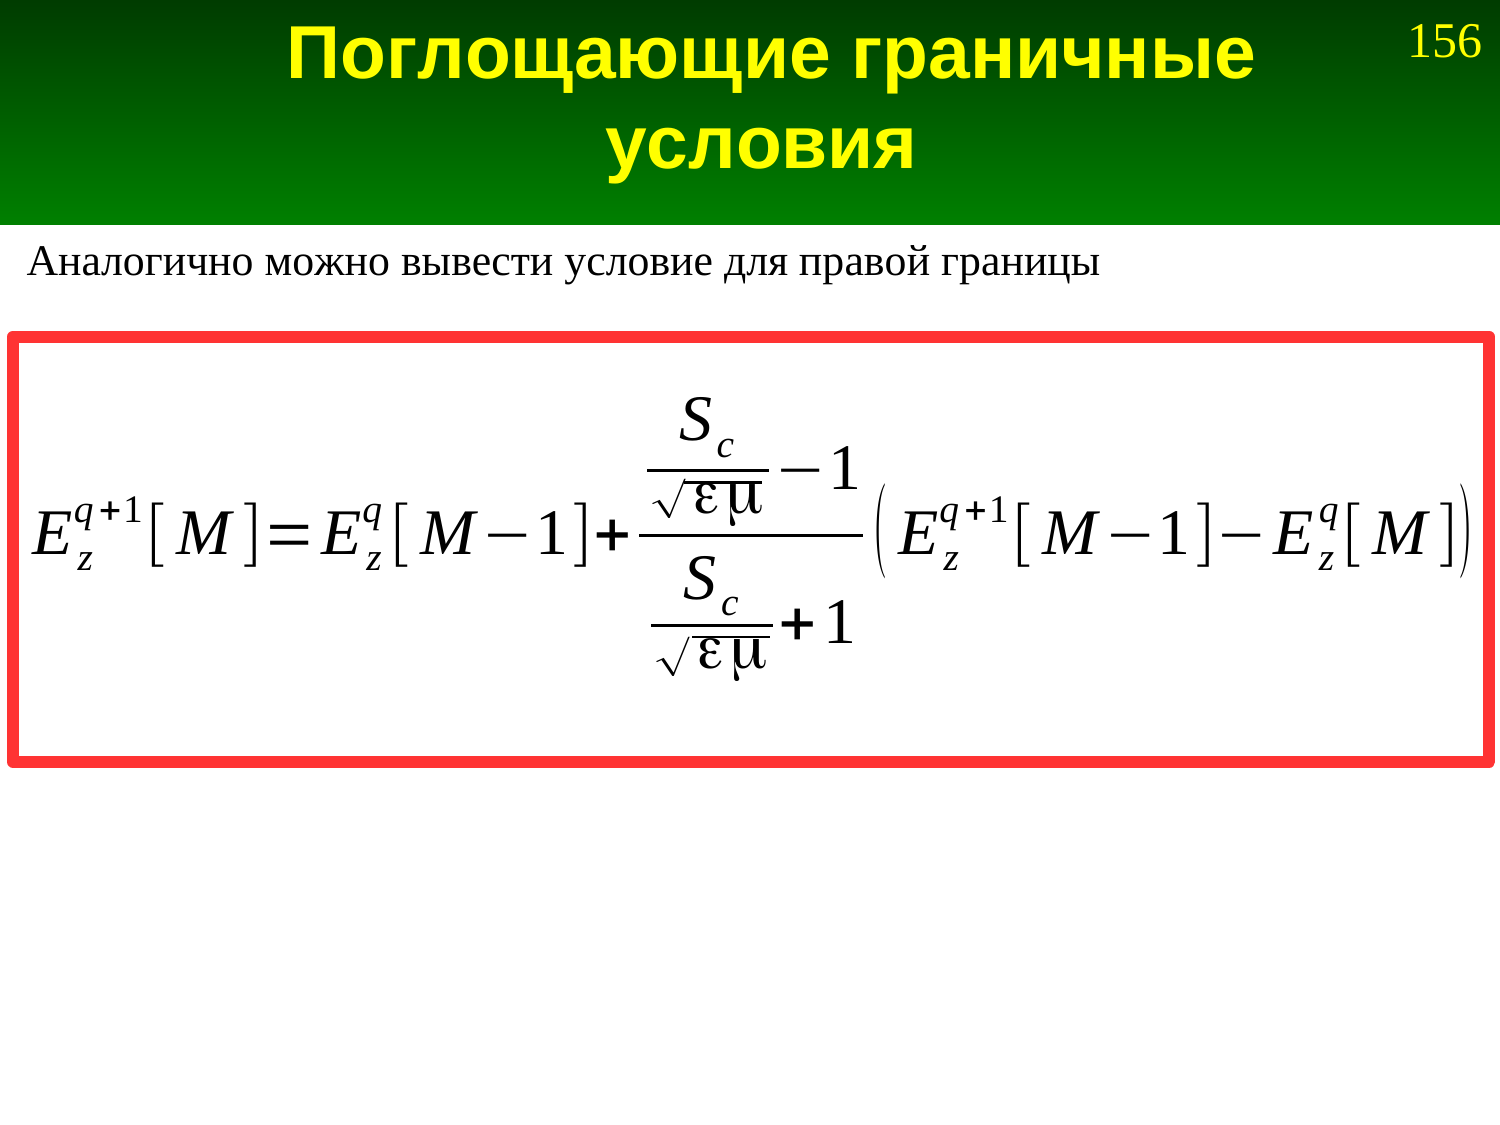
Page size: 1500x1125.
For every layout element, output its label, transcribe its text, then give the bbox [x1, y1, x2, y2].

chart [19, 383, 1483, 686]
text_box Аналогично можно вывести условие для правой границы [11, 224, 1356, 300]
title Поглощающие граничные условия [123, 0, 1399, 192]
